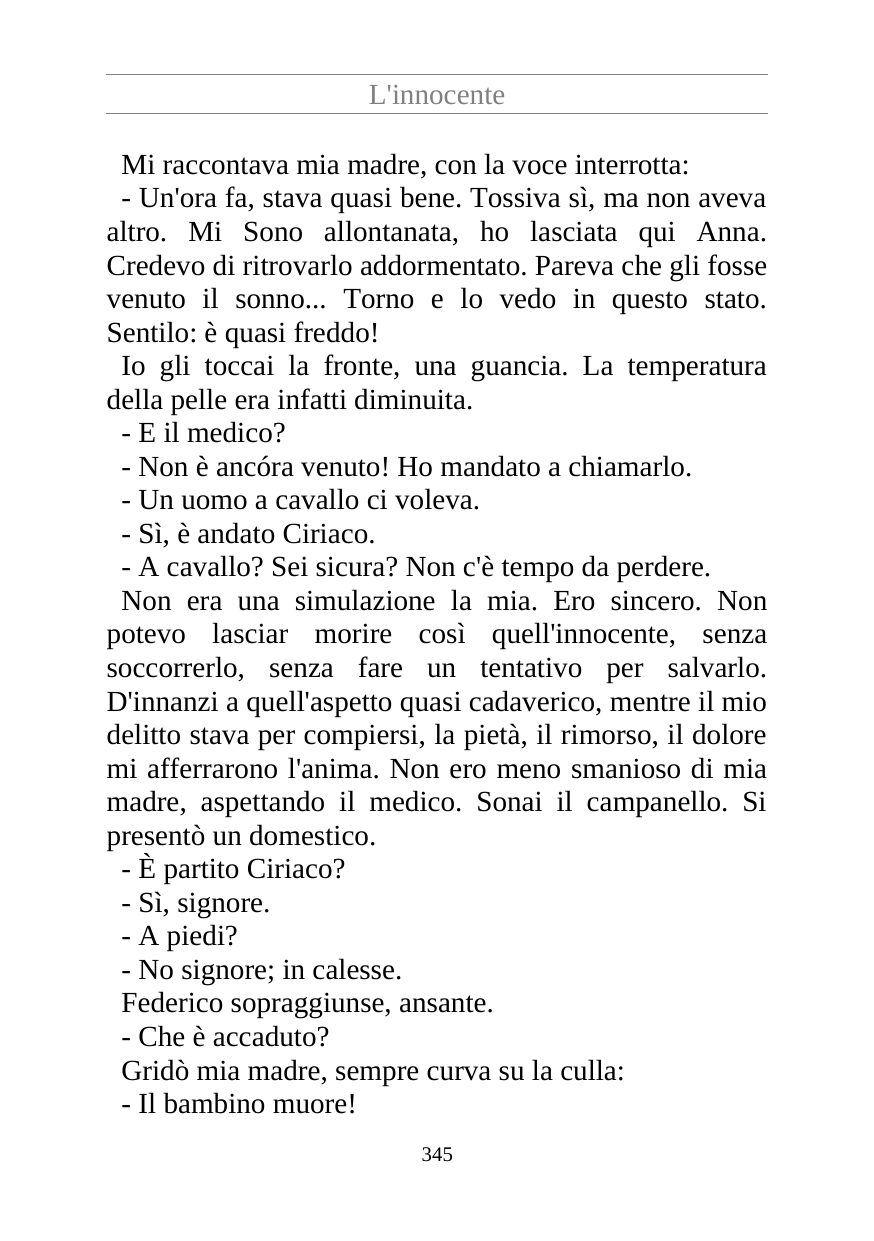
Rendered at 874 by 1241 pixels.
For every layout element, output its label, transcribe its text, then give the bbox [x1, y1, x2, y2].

text Non era una simulazione la mia. Ero sincero. Non potevo lasciar morire così quell'innocente, senza soccorrerlo, senza fare un tentativo per salvarlo. D'innanzi a quell'aspetto quasi cadaverico, mentre il mio delitto stava per compiersi, la pietà, il rimorso, il dolore mi afferrarono l'anima. Non ero meno smanioso di mia madre, aspettando il medico. Sonai il campanello. Si presentò un domestico. [106, 583, 768, 851]
text - A piedi? [106, 918, 768, 952]
text Io gli toccai la fronte, una guancia. La temperatura della pelle era infatti diminuita. [106, 348, 768, 415]
text - È partito Ciriaco? [106, 851, 768, 885]
text - Non è ancóra venuto! Ho mandato a chiamarlo. [106, 449, 768, 482]
text - Sì, è andato Ciriaco. [106, 516, 768, 549]
text - E il medico? [106, 415, 768, 449]
text - A cavallo? Sei sicura? Non c'è tempo da perdere. [106, 549, 768, 583]
text - Sì, signore. [106, 885, 768, 918]
text Federico sopraggiunse, ansante. [106, 986, 768, 1019]
text Mi raccontava mia madre, con la voce interrotta: [106, 147, 768, 181]
text - Che è accaduto? [106, 1019, 768, 1053]
text Gridò mia madre, sempre curva su la culla: [106, 1053, 768, 1086]
text - Il bambino muore! [106, 1086, 768, 1120]
text - No signore; in calesse. [106, 952, 768, 986]
text - Un uomo a cavallo ci voleva. [106, 482, 768, 516]
text - Un'ora fa, stava quasi bene. Tossiva sì, ma non aveva altro. Mi Sono allontanata, ho lasciata qui Anna. Credevo di ritrovarlo addormentato. Pareva che gli fosse venuto il sonno... Torno e lo vedo in questo stato. Sentilo: è quasi freddo! [106, 181, 768, 348]
